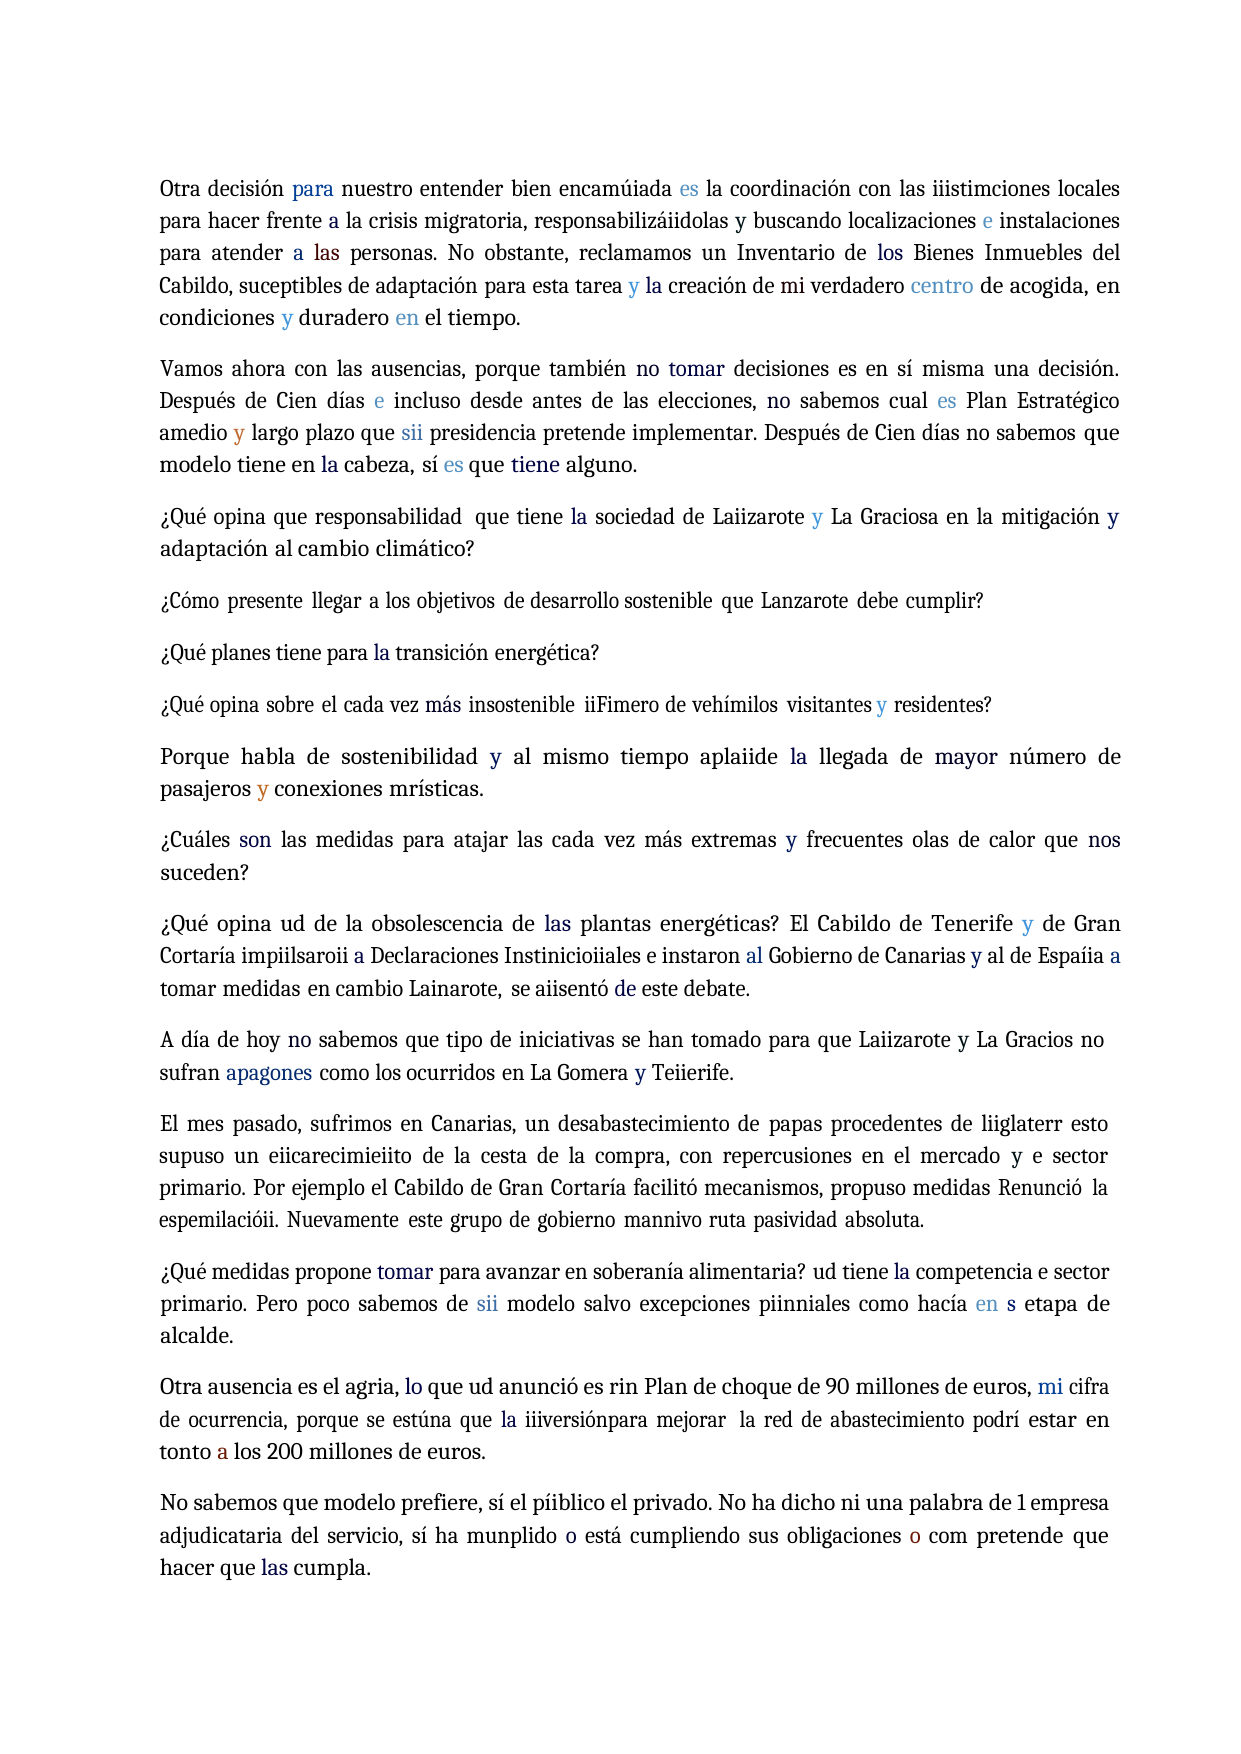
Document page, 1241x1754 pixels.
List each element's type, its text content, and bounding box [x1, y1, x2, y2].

text Otra ausencia es el agria, lo que ud anunció es rin Plan de choque de 90 millones de euros, mi cifra de ocurrencia, porque se estúna que la iiiversiónpara mejorar la red de abastecimiento podrí estar en tonto a los 200 millones de euros. [159, 1373, 1110, 1466]
text Otra decisión para nuestro entender bien encamúiada es la coordinación con las iiistimciones locales para hacer frente a la crisis migratoria, responsabilizáiidolas y buscando localizaciones e instalaciones para atender a las personas. No obstante, reclamamos un Inventario de los Bienes Inmuebles del Cabildo, suceptibles de adaptación para esta tarea y la creación de mi verdadero centro de acogida, en condiciones y duradero en el tiempo. [159, 174, 1121, 331]
text ¿Qué planes tiene para la transición energética? [161, 639, 1209, 667]
text ¿Qué opina sobre el cada vez más insostenible iiFimero de vehímilos visitantes y residentes? [161, 691, 1209, 719]
text Vamos ahora con las ausencias, porque también no tomar decisiones es en sí misma una decisión. Después de Cien días e incluso desde antes de las elecciones, no sabemos cual es Plan Estratégico amedio y largo plazo que sii presidencia pretende implementar. Después de Cien días no sabemos que modelo tiene en la cabeza, sí es que tiene alguno. [159, 355, 1120, 478]
text ¿Qué medidas propone tomar para avanzar en soberanía alimentaria? ud tiene la competencia e sector primario. Pero poco sabemos de sii modelo salvo excepciones piinniales como hacía en s etapa de alcalde. [160, 1258, 1110, 1349]
text No sabemos que modelo prefiere, sí el píiblico el privado. No ha dicho ni una palabra de 1 empresa adjudicataria del servicio, sí ha munplido o está cumpliendo sus obligaciones o com pretende que hacer que las cumpla. [159, 1489, 1109, 1582]
text Porque habla de sostenibilidad y al mismo tiempo aplaiide la llegada de mayor número de pasajeros y conexiones mrísticas. [159, 743, 1121, 803]
text ¿Qué opina que responsabilidad que tiene la sociedad de Laiizarote y La Graciosa en la mitigación y adaptación al cambio climático? [160, 503, 1119, 562]
text ¿Cómo presente llegar a los objetivos de desarrollo sostenible que Lanzarote debe cumplir? [161, 587, 1209, 615]
text ¿Qué opina ud de la obsolescencia de las plantas energéticas? El Cabildo de Tenerife y de Gran Cortaría impiilsaroii a Declaraciones Instinicioiiales e instaron al Gobierno de Canarias y al de Espaíia a tomar medidas en cambio Lainarote, se aiisentó de este debate. [160, 910, 1121, 1002]
text ¿Cuáles son las medidas para atajar las cada vez más extremas y frecuentes olas de calor que nos suceden? [160, 826, 1121, 886]
text El mes pasado, sufrimos en Canarias, un desabastecimiento de papas procedentes de liiglaterr esto supuso un eiicarecimieiito de la cesta de la compra, con repercusiones en el mercado y e sector primario. Por ejemplo el Cabildo de Gran Cortaría facilitó mecanismos, propuso medidas Renunció la espemilacióii. Nuevamente este grupo de gobierno mannivo ruta pasividad absoluta. [159, 1109, 1108, 1233]
text A día de hoy no sabemos que tipo de iniciativas se han tomado para que Laiizarote y La Gracios no sufran apagones como los ocurridos en La Gomera y Teiierife. [159, 1026, 1104, 1086]
